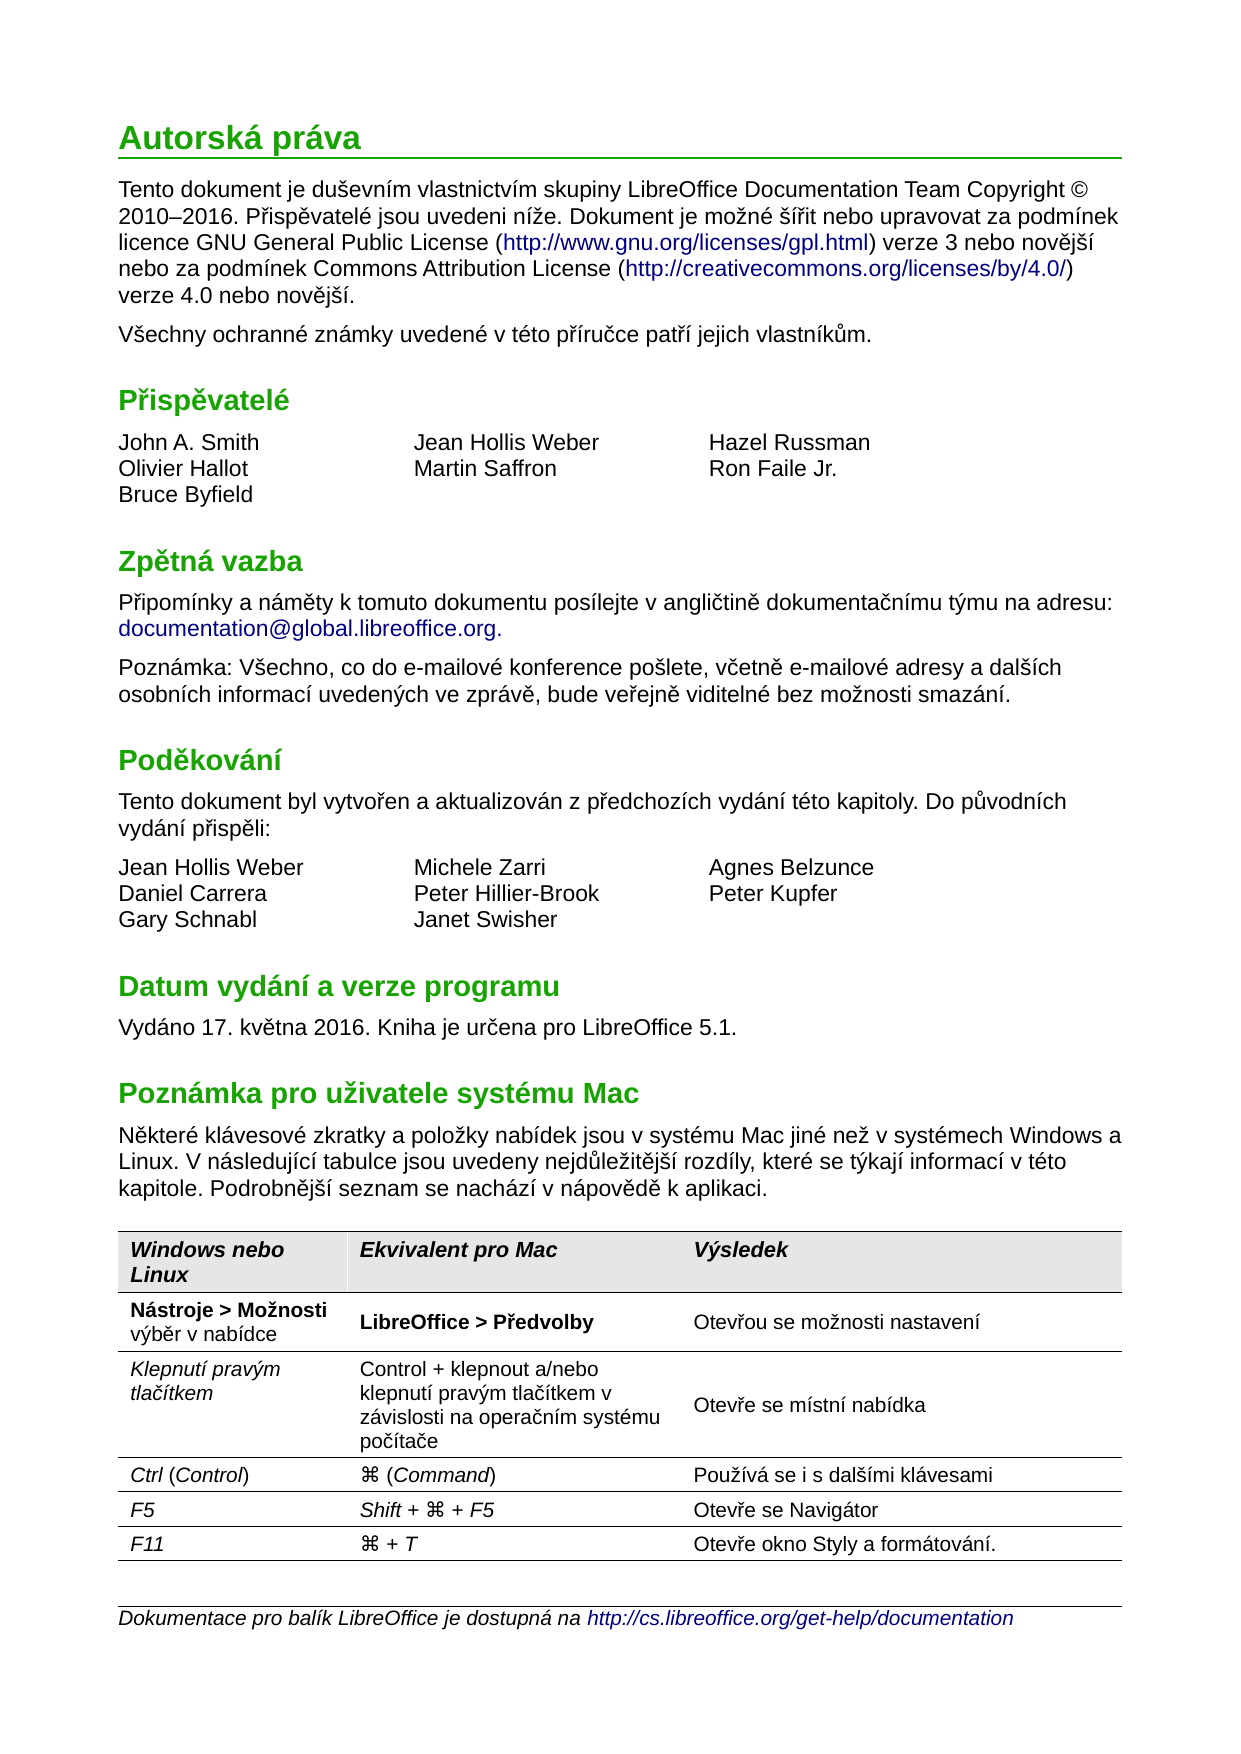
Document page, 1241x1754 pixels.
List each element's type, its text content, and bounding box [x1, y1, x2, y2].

table_cell F11 [118, 1527, 347, 1560]
table_header Windows nebo Linux [118, 1232, 347, 1292]
table_cell Klepnutí pravým tlačítkem [118, 1352, 347, 1457]
subtitle Přispěvatelé [118, 383, 1122, 417]
table_cell Otevře se Navigátor [681, 1492, 1122, 1526]
subtitle Autorská práva [118, 118, 1122, 157]
text Vydáno 17. května 2016. Kniha je určena pro LibreOffice 5.1. [118, 1014, 1122, 1040]
text Připomínky a náměty k tomuto dokumentu posílejte v angličtině dokumentačnímu týmu na adresu: documentation@global.libreoffice.org. [118, 589, 1122, 642]
table_cell Používá se i s dalšími klávesami [681, 1458, 1122, 1491]
table_cell F5 [118, 1492, 347, 1526]
text Všechny ochranné známky uvedené v této příručce patří jejich vlastníkům. [118, 321, 1122, 347]
table_header Ekvivalent pro Mac [348, 1232, 681, 1292]
text Poznámka: Všechno, co do e-mailové konference pošlete, včetně e-mailové adresy a dalších osobních informací uvedených ve zprávě, bude veřejně viditelné bez možnosti smazání. [118, 654, 1122, 707]
table_cell Shift + ⌘ + F5 [348, 1492, 681, 1526]
subtitle Poznámka pro uživatele systému Mac [118, 1077, 1122, 1110]
table_cell Otevře okno Styly a formátování. [681, 1527, 1122, 1560]
text John A. Smith Jean Hollis Weber Hazel Russman Olivier Hallot Martin Saffron Ron Faile Jr. Bruce Byfield [118, 428, 1122, 507]
table_header Výsledek [681, 1232, 1122, 1292]
table_cell Ctrl (Control) [118, 1458, 347, 1491]
subtitle Zpětná vazba [118, 544, 1122, 577]
text Tento dokument byl vytvořen a aktualizován z předchozích vydání této kapitoly. Do původních vydání přispěli: [118, 788, 1122, 841]
table_cell Otevře se místní nabídka [681, 1352, 1122, 1457]
table_cell Otevřou se možnosti nastavení [681, 1293, 1122, 1351]
table_cell ⌘ (Command) [348, 1458, 681, 1491]
text Jean Hollis Weber Michele Zarri Agnes Belzunce Daniel Carrera Peter Hillier-Brook Peter Kupfer Gary Schnabl Janet Swisher [118, 853, 1122, 933]
table_cell ⌘ + T [348, 1527, 681, 1560]
text Některé klávesové zkratky a položky nabídek jsou v systému Mac jiné než v systémech Windows a Linux. V následující tabulce jsou uvedeny nejdůležitější rozdíly, které se týkají informací v této kapitole. Podrobnější seznam se nachází v nápovědě k aplikaci. [118, 1122, 1122, 1201]
table_cell LibreOffice > Předvolby [348, 1293, 681, 1351]
text Tento dokument je duševním vlastnictvím skupiny LibreOffice Documentation Team Copyright © 2010–2016. Přispěvatelé jsou uvedeni níže. Dokument je možné šířit nebo upravovat za podmínek licence GNU General Public License (http://www.gnu.org/licenses/gpl.html) verze 3 nebo novější nebo za podmínek Commons Attribution License (http://creativecommons.org/licenses/by/4.0/) verze 4.0 nebo novější. [118, 176, 1122, 308]
table_cell Control + klepnout a/nebo klepnutí pravým tlačítkem v závislosti na operačním systému počítače [348, 1352, 681, 1457]
subtitle Datum vydání a verze programu [118, 969, 1122, 1002]
table_cell Nástroje > Možnosti výběr v nabídce [118, 1293, 347, 1351]
subtitle Poděkování [118, 743, 1122, 777]
